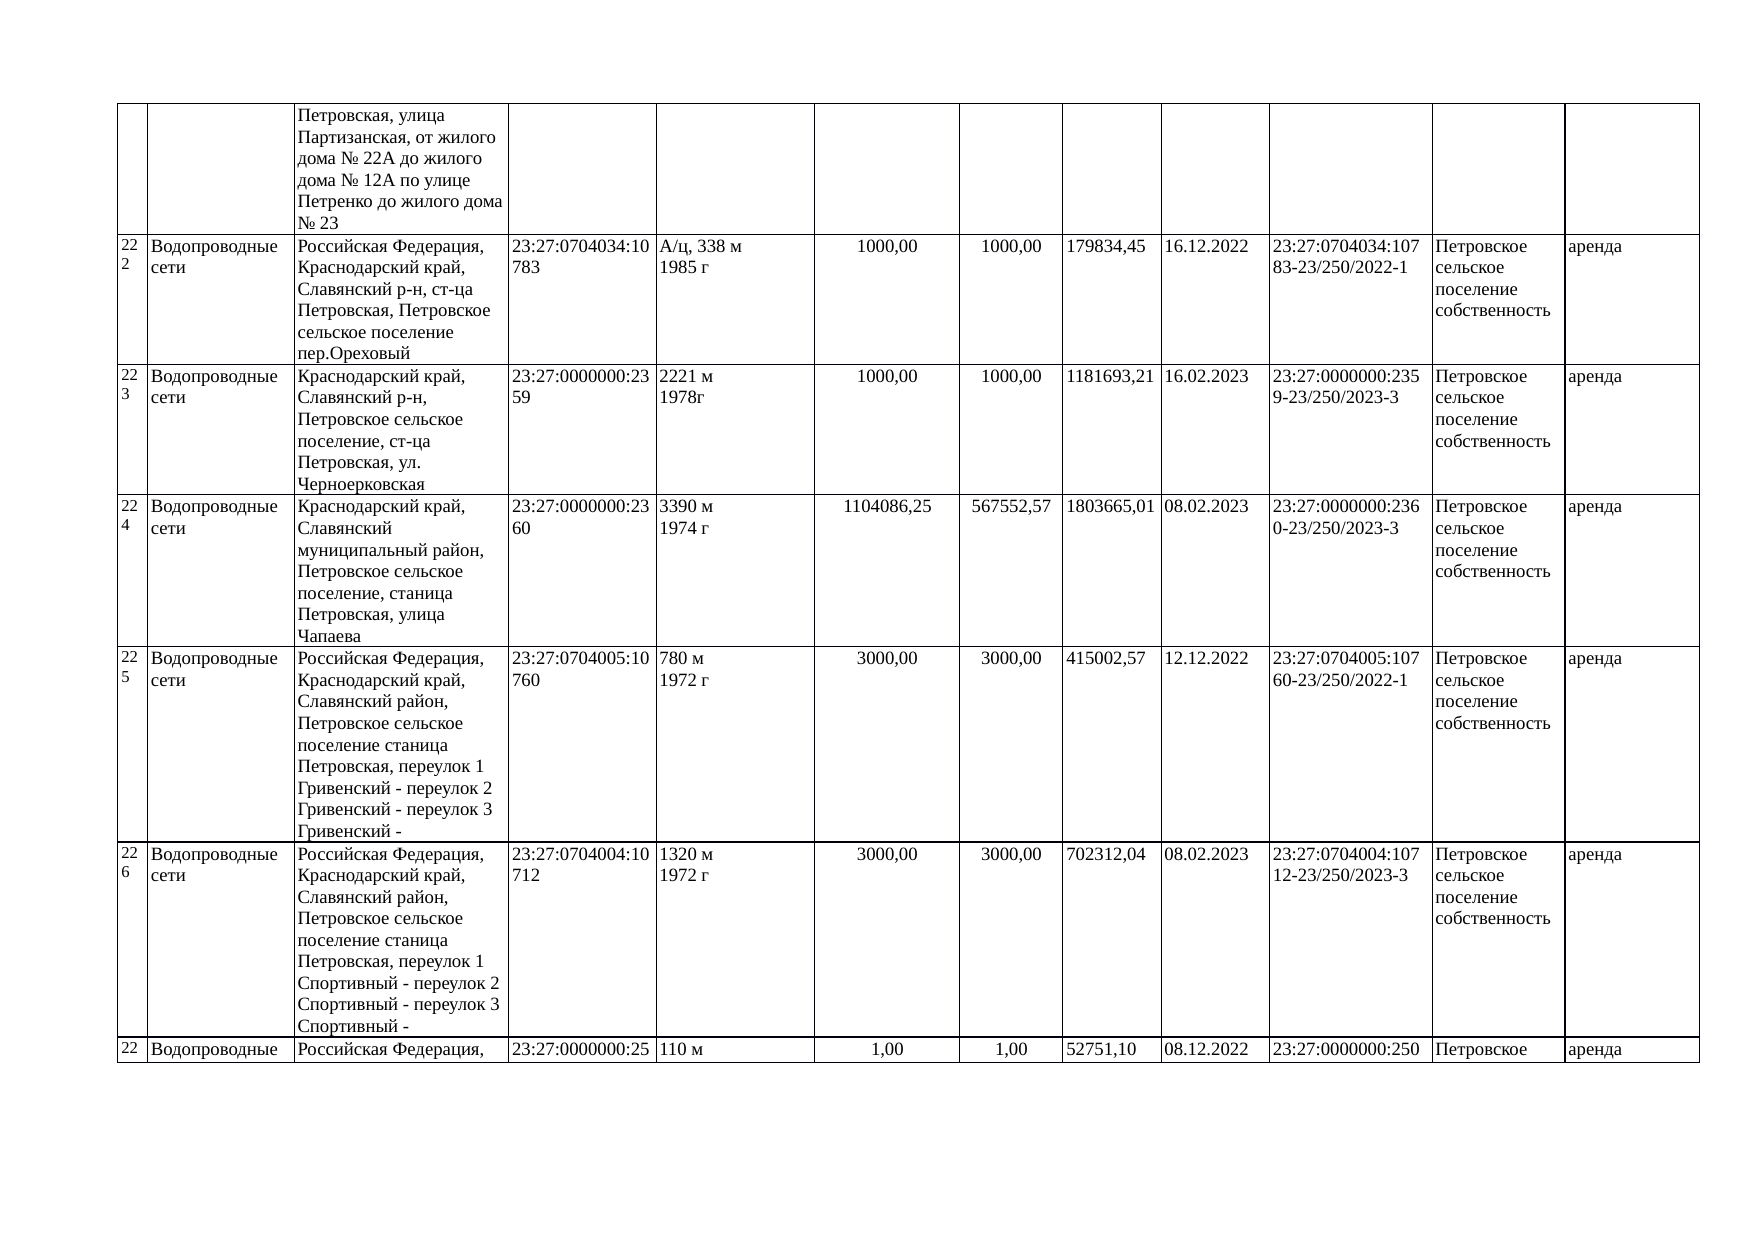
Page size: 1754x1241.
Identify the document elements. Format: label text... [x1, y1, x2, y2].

table_cell 1,00 [815, 1038, 959, 1062]
table_cell Российская Федерация, Краснодарский край, Славянский район, Петровское сельское поселение станица Петровская, переулок 1 Гривенский - переулок 2 Гривенский - переулок 3 Гривенский - [295, 647, 508, 841]
table_cell 226 [118, 843, 147, 1036]
table_cell Петровское [1433, 1038, 1564, 1062]
table_cell [1566, 104, 1699, 233]
table_cell 23:27:0704034:10783-23/250/2022-1 [1270, 235, 1432, 364]
table_cell Водопроводные сети [148, 495, 294, 646]
table_cell 16.02.2023 [1162, 365, 1269, 494]
table_cell 179834,45 [1063, 235, 1161, 364]
table_cell 223 [118, 365, 147, 494]
table_cell аренда [1566, 647, 1699, 841]
table_cell Петровское сельское поселение собственность [1433, 365, 1564, 494]
table_cell 1320 м 1972 г [657, 843, 814, 1036]
table_cell 1000,00 [960, 235, 1062, 364]
table_cell 567552,57 [960, 495, 1062, 646]
table_cell 3000,00 [815, 843, 959, 1036]
table_cell 3000,00 [960, 647, 1062, 841]
table_cell [1270, 104, 1432, 233]
table_cell 1181693,21 [1063, 365, 1161, 494]
table_cell Водопроводные сети [148, 843, 294, 1036]
table_cell аренда [1566, 235, 1699, 364]
table_cell 12.12.2022 [1162, 647, 1269, 841]
table_cell Водопроводные сети [148, 647, 294, 841]
table_cell Петровское сельское поселение собственность [1433, 235, 1564, 364]
table_cell [1433, 104, 1564, 233]
table_cell 08.02.2023 [1162, 843, 1269, 1036]
table_cell 23:27:0000000:25 [509, 1038, 656, 1062]
table_cell аренда [1566, 843, 1699, 1036]
table_cell 23:27:0000000:250 [1270, 1038, 1432, 1062]
table_cell 23:27:0000000:2359-23/250/2023-3 [1270, 365, 1432, 494]
table_cell Российская Федерация, [295, 1038, 508, 1062]
table_cell 52751,10 [1063, 1038, 1161, 1062]
table_cell Водопроводные [148, 1038, 294, 1062]
table_cell 23:27:0704005:10760 [509, 647, 656, 841]
table_cell Краснодарский край, Славянский муниципальный район, Петровское сельское поселение, станица Петровская, улица Чапаева [295, 495, 508, 646]
table_cell 702312,04 [1063, 843, 1161, 1036]
table_cell [657, 104, 814, 233]
table_cell 23:27:0704004:10712-23/250/2023-3 [1270, 843, 1432, 1036]
table_cell Петровская, улица Партизанская, от жилого дома № 22А до жилого дома № 12А по улице Петренко до жилого дома № 23 [295, 104, 508, 233]
table_cell 22 [118, 1038, 147, 1062]
table_cell аренда [1566, 495, 1699, 646]
table_cell 23:27:0704034:10783 [509, 235, 656, 364]
table_cell Петровское сельское поселение собственность [1433, 843, 1564, 1036]
table_cell Краснодарский край, Славянский р-н, Петровское сельское поселение, ст-ца Петровская, ул. Черноерковская [295, 365, 508, 494]
table_cell 08.02.2023 [1162, 495, 1269, 646]
table_cell Российская Федерация, Краснодарский край, Славянский р-н, ст-ца Петровская, Петровское сельское поселение пер.Ореховый [295, 235, 508, 364]
table_cell 23:27:0704005:10760-23/250/2022-1 [1270, 647, 1432, 841]
table_cell 1104086,25 [815, 495, 959, 646]
table_cell Петровское сельское поселение собственность [1433, 495, 1564, 646]
table_cell 3000,00 [815, 647, 959, 841]
table_cell [118, 104, 147, 233]
table_cell 1000,00 [815, 365, 959, 494]
table_cell 23:27:0000000:2360-23/250/2023-3 [1270, 495, 1432, 646]
table_cell 23:27:0000000:2359 [509, 365, 656, 494]
table_cell 1803665,01 [1063, 495, 1161, 646]
table_cell [509, 104, 656, 233]
table_cell Петровское сельское поселение собственность [1433, 647, 1564, 841]
table_cell 1,00 [960, 1038, 1062, 1062]
table_cell 224 [118, 495, 147, 646]
table_cell 110 м [657, 1038, 814, 1062]
table_cell 222 [118, 235, 147, 364]
table_cell 16.12.2022 [1162, 235, 1269, 364]
table_cell 23:27:0000000:2360 [509, 495, 656, 646]
table_cell 08.12.2022 [1162, 1038, 1269, 1062]
table_cell 225 [118, 647, 147, 841]
table_cell 1000,00 [960, 365, 1062, 494]
table_cell 415002,57 [1063, 647, 1161, 841]
table_cell 2221 м 1978г [657, 365, 814, 494]
table_cell 3000,00 [960, 843, 1062, 1036]
table_cell [960, 104, 1062, 233]
table_cell 3390 м 1974 г [657, 495, 814, 646]
table_cell 23:27:0704004:10712 [509, 843, 656, 1036]
table_cell аренда [1566, 365, 1699, 494]
table_cell Водопроводные сети [148, 235, 294, 364]
table_cell [815, 104, 959, 233]
table_cell А/ц, 338 м 1985 г [657, 235, 814, 364]
table_cell [148, 104, 294, 233]
table_cell 780 м 1972 г [657, 647, 814, 841]
table_cell 1000,00 [815, 235, 959, 364]
table_cell аренда [1566, 1038, 1699, 1062]
table_cell [1162, 104, 1269, 233]
table_cell [1063, 104, 1161, 233]
table_cell Водопроводные сети [148, 365, 294, 494]
table_cell Российская Федерация, Краснодарский край, Славянский район, Петровское сельское поселение станица Петровская, переулок 1 Спортивный - переулок 2 Спортивный - переулок 3 Спортивный - [295, 843, 508, 1036]
